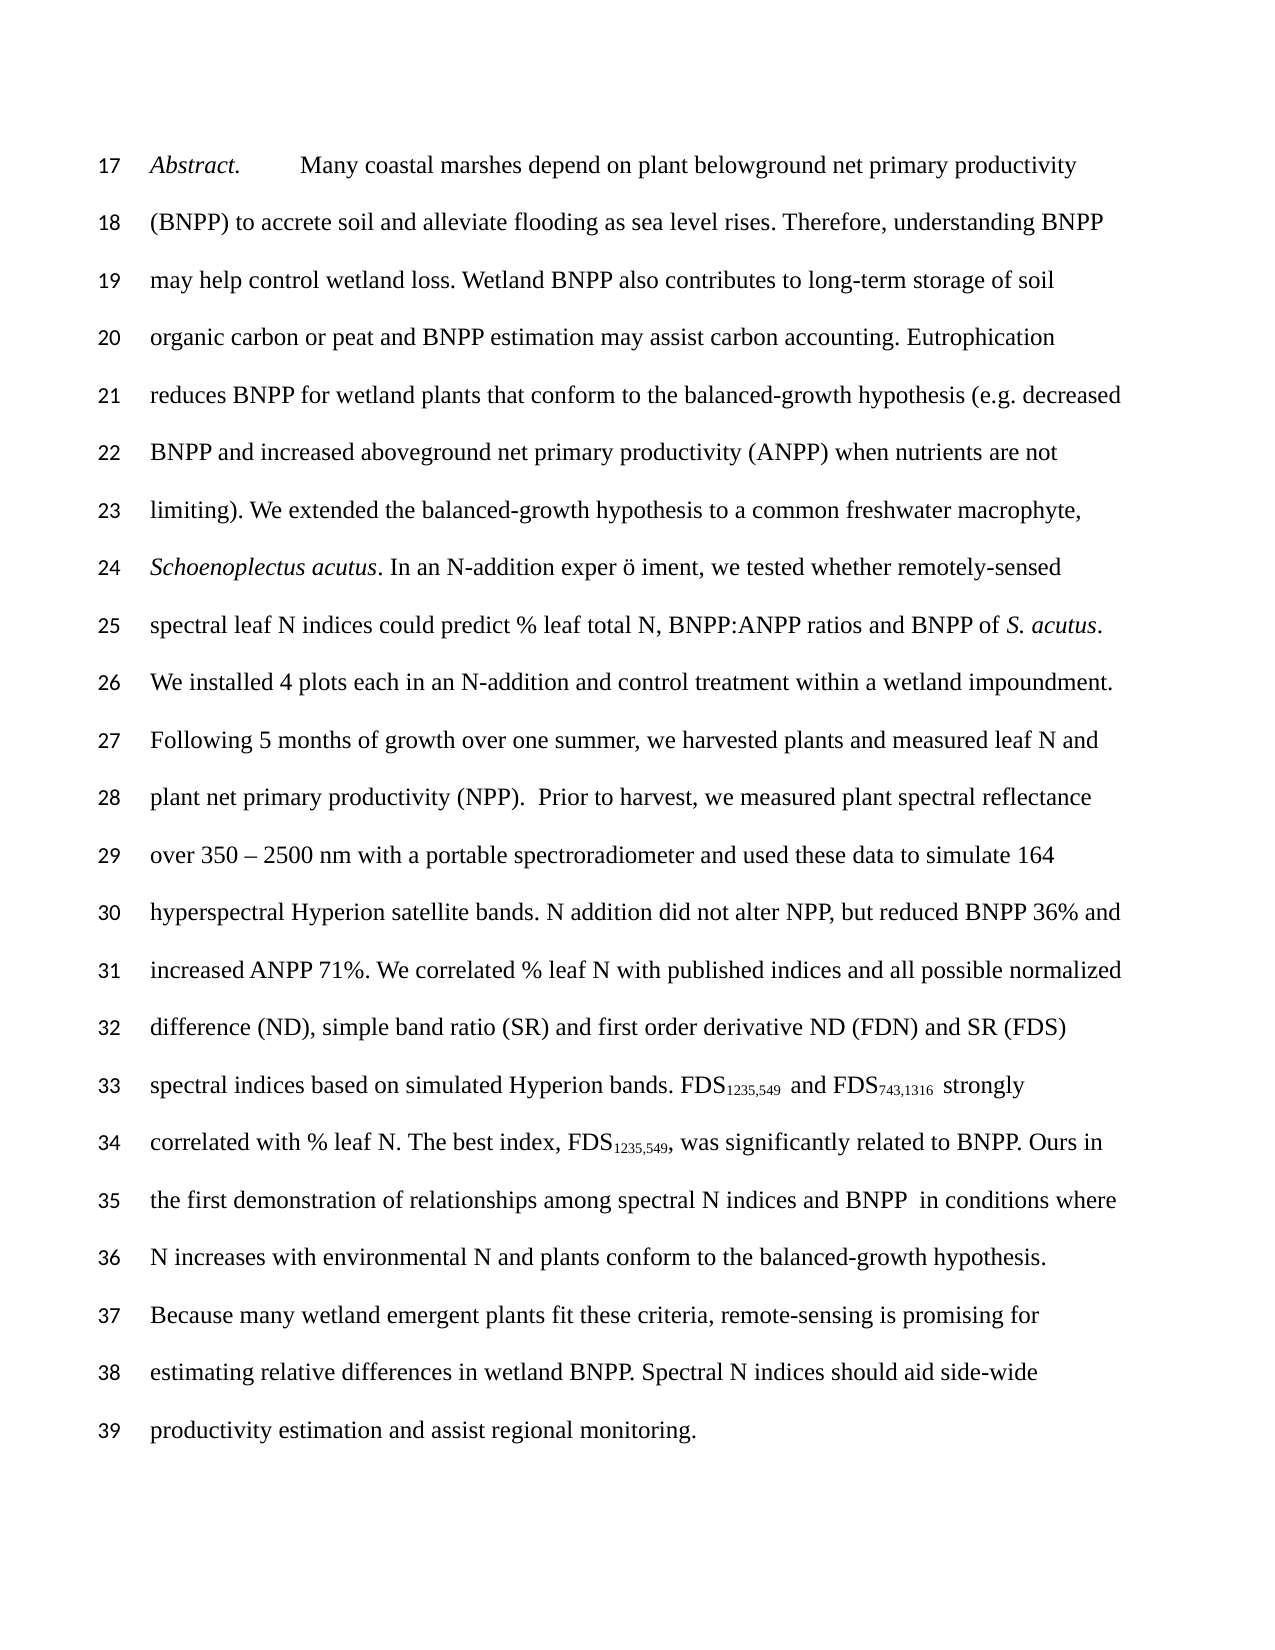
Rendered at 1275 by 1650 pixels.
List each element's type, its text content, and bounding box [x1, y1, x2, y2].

subtitle Abstract. Many coastal marshes depend on plant belowground net primary productivity (BNPP) to accrete soil and alleviate flooding as sea level rises. Therefore, understanding BNPP may help control wetland loss. Wetland BNPP also contributes to long-term storage of soil organic carbon or peat and BNPP estimation may assist carbon accounting. Eutrophication reduces BNPP for wetland plants that conform to the balanced-growth hypothesis (e.g. decreased BNPP and increased aboveground net primary productivity (ANPP) when nutrients are not limiting). We extended the balanced-growth hypothesis to a common freshwater macrophyte, Schoenoplectus acutus. In an N-addition exper ö iment, we tested whether remotely-sensed spectral leaf N indices could predict % leaf total N, BNPP:ANPP ratios and BNPP of S. acutus. We installed 4 plots each in an N-addition and control treatment within a wetland impoundment. Following 5 months of growth over one summer, we harvested plants and measured leaf N and plant net primary productivity (NPP). Prior to harvest, we measured plant spectral reflectance over 350 – 2500 nm with a portable spectroradiometer and used these data to simulate 164 hyperspectral Hyperion satellite bands. N addition did not alter NPP, but reduced BNPP 36% and increased ANPP 71%. We correlated % leaf N with published indices and all possible normalized difference (ND), simple band ratio (SR) and first order derivative ND (FDN) and SR (FDS) spectral indices based on simulated Hyperion bands. FDS1235,549 and FDS743,1316 strongly correlated with % leaf N. The best index, FDS1235,549, was significantly related to BNPP. Ours in the first demonstration of relationships among spectral N indices and BNPP in conditions where N increases with environmental N and plants conform to the balanced-growth hypothesis. Because many wetland emergent plants fit these criteria, remote-sensing is promising for estimating relative differences in wetland BNPP. Spectral N indices should aid side-wide productivity estimation and assist regional monitoring. [150, 150, 1125, 1444]
